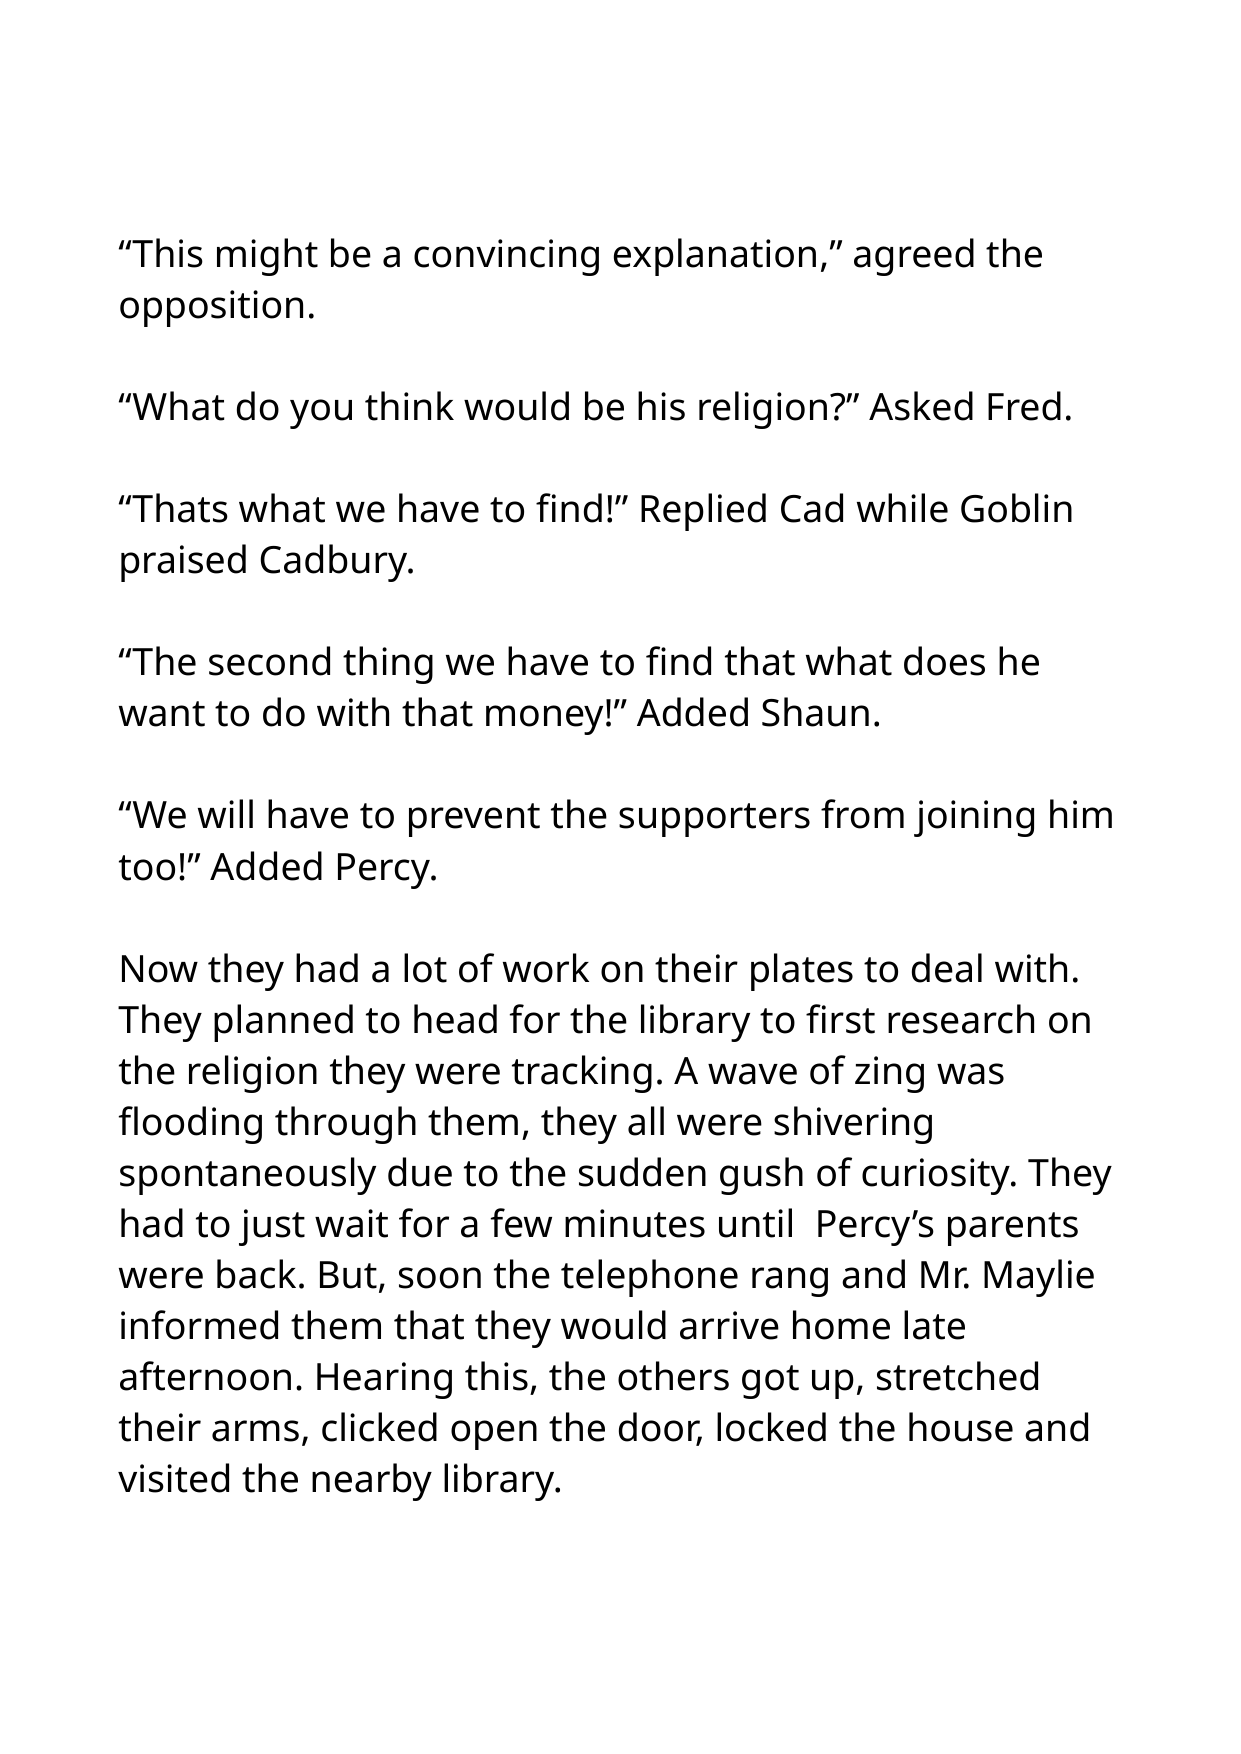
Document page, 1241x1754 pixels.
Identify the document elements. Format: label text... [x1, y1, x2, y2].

text “What do you think would be his religion?” Asked Fred. [118, 381, 1122, 432]
text “We will have to prevent the supporters from joining him too!” Added Percy. [118, 789, 1122, 891]
text “Thats what we have to find!” Replied Cad while Goblin praised Cadbury. [118, 483, 1122, 585]
text “This might be a convincing explanation,” agreed the opposition. [118, 227, 1122, 329]
text Now they had a lot of work on their plates to deal with. They planned to head for the library to first research on the religion they were tracking. A wave of zing was flooding through them, they all were shivering spontaneously due to the sudden gush of curiosity. They had to just wait for a few minutes until Percy’s parents were back. But, soon the telephone rang and Mr. Maylie informed them that they would arrive home late afternoon. Hearing this, the others got up, stretched their arms, clicked open the door, locked the house and visited the nearby library. [118, 942, 1122, 1503]
text “The second thing we have to find that what does he want to do with that money!” Added Shaun. [118, 636, 1122, 738]
